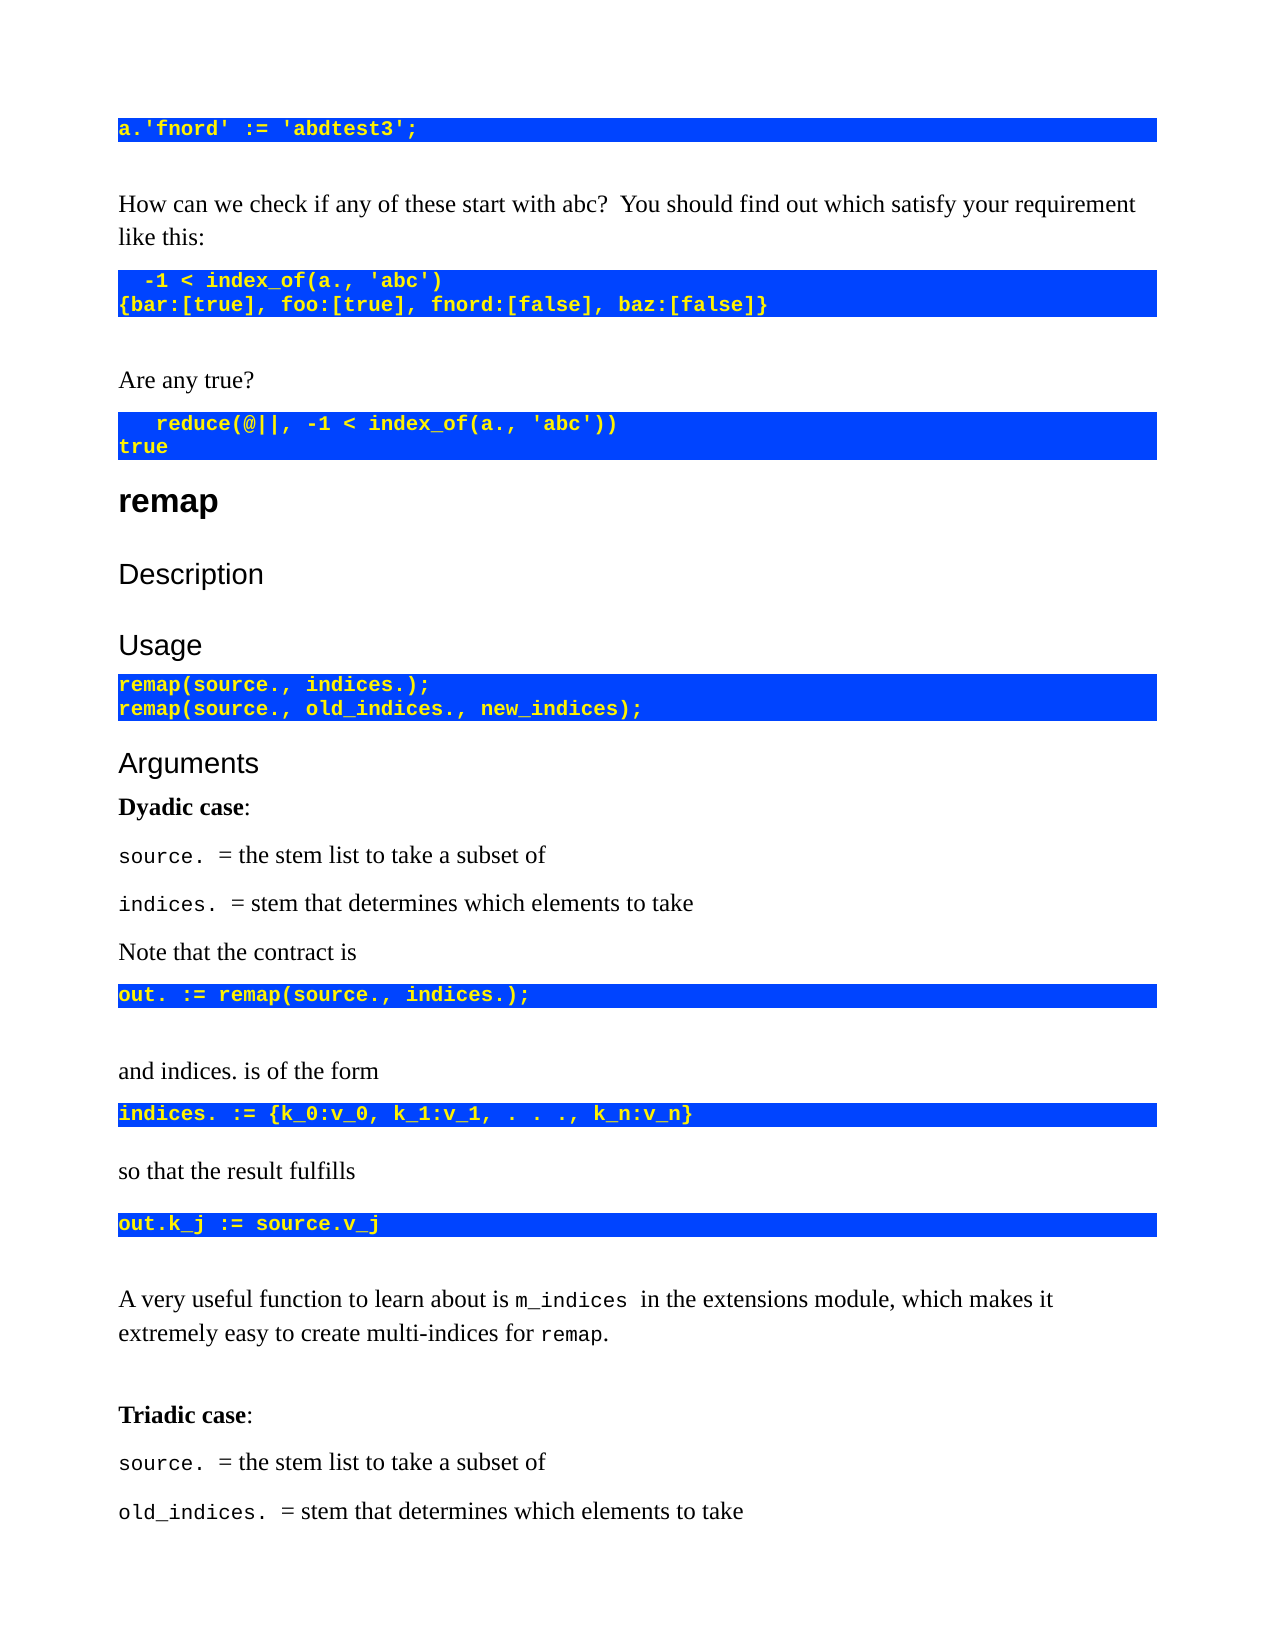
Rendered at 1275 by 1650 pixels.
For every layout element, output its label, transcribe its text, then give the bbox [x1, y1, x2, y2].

text remap(source., old_indices., new_indices); [118, 697, 1157, 721]
text true [118, 436, 1157, 460]
text a.'fnord' := 'abdtest3'; [118, 118, 1157, 142]
text A very useful function to learn about is m_indices in the extensions module, which makes it extremely easy to create multi-indices for remap. [118, 1284, 1157, 1348]
text source. = the stem list to take a subset of [118, 1447, 1157, 1477]
text out.k_j := source.v_j [118, 1213, 1157, 1237]
text source. = the stem list to take a subset of [118, 840, 1157, 869]
subtitle Description [118, 557, 1157, 590]
subtitle Usage [118, 628, 1157, 661]
text so that the result fulfills [118, 1156, 1157, 1184]
text {bar:[true], foo:[true], fnord:[false], baz:[false]} [118, 294, 1157, 317]
text Note that the contract is [118, 937, 1157, 966]
subtitle Arguments [118, 746, 1157, 780]
text old_indices. = stem that determines which elements to take [118, 1496, 1157, 1526]
text and indices. is of the form [118, 1056, 1157, 1084]
text indices. = stem that determines which elements to take [118, 888, 1157, 918]
text Are any true? [118, 365, 1157, 394]
text How can we check if any of these start with abc? You should find out which satisfy your requirement like this: [118, 189, 1157, 251]
text reduce(@||, -1 < index_of(a., 'abc')) [118, 412, 1157, 436]
text Dyadic case: [118, 792, 1157, 821]
text out. := remap(source., indices.); [118, 984, 1157, 1008]
subtitle remap [118, 481, 1157, 519]
text remap(source., indices.); [118, 674, 1157, 697]
text indices. := {k_0:v_0, k_1:v_1, . . ., k_n:v_n} [118, 1103, 1157, 1127]
text Triadic case: [118, 1367, 1157, 1429]
text -1 < index_of(a., 'abc') [118, 270, 1157, 294]
